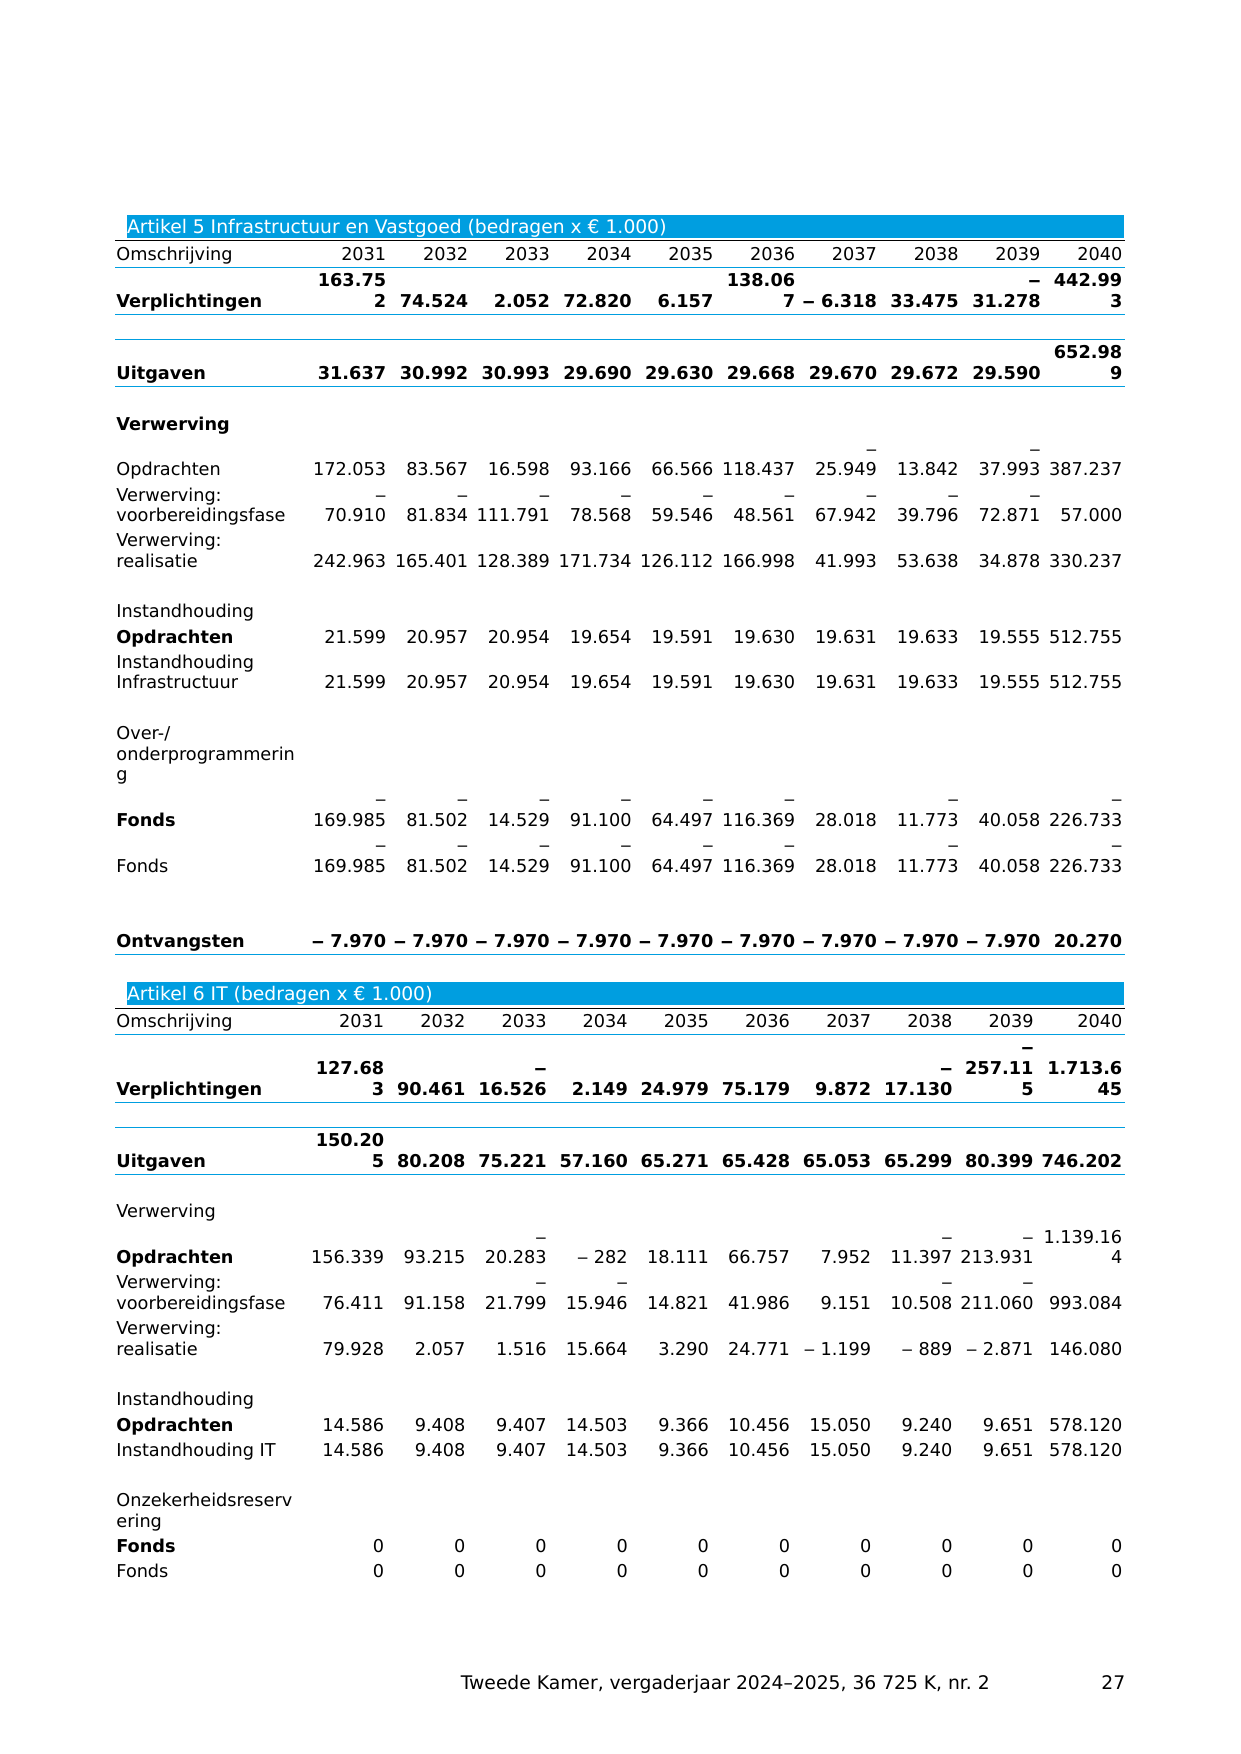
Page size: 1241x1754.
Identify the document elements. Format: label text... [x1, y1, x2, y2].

table_cell ‒ 70.910 [307, 482, 389, 528]
table_cell [1036, 1175, 1125, 1199]
table_cell 0 [793, 1534, 874, 1559]
table_cell 93.166 [553, 436, 634, 482]
table_cell [793, 1199, 874, 1224]
table_cell 19.654 [553, 624, 634, 649]
table_cell 172.053 [307, 436, 389, 482]
table_cell ‒ 16.526 [468, 1035, 549, 1101]
table_cell ‒ 7.970 [716, 929, 798, 954]
table_cell ‒ 889 [874, 1316, 955, 1362]
table_cell 165.401 [389, 528, 471, 574]
table_cell 9.407 [468, 1412, 549, 1437]
table_cell Ontvangsten [115, 929, 307, 954]
table_cell [115, 1584, 306, 1609]
table_cell [115, 695, 307, 721]
table_cell [712, 1387, 793, 1412]
table_cell Verwerving: voorbereidingsfase [115, 1270, 306, 1316]
table_cell 0 [387, 1559, 468, 1584]
table_cell 993.084 [1036, 1270, 1125, 1316]
table_cell 57.160 [549, 1128, 630, 1173]
table_cell 19.631 [798, 624, 879, 649]
table_cell Fonds [115, 787, 307, 833]
table_cell [793, 1488, 874, 1534]
table_cell [630, 1175, 712, 1199]
table_cell [961, 574, 1043, 599]
table_cell 2031 [307, 241, 389, 267]
table_cell 29.690 [553, 340, 634, 386]
table_cell 2036 [712, 1009, 793, 1034]
table_cell ‒ 20.283 [468, 1224, 549, 1270]
table_cell 30.993 [471, 340, 552, 386]
table_cell [307, 387, 389, 411]
table_cell 29.672 [880, 340, 961, 386]
table_cell 9.366 [630, 1412, 712, 1437]
table_cell [874, 1362, 955, 1387]
table_cell ‒ 39.796 [880, 482, 961, 528]
table_cell [306, 1463, 387, 1488]
table_cell [798, 721, 879, 787]
table_cell ‒ 14.529 [471, 833, 552, 879]
table_cell [880, 599, 961, 624]
table_cell [549, 1387, 630, 1412]
table_cell 15.664 [549, 1316, 630, 1362]
table_cell [1036, 1584, 1125, 1609]
table_cell 2033 [471, 241, 552, 267]
table_cell [630, 1584, 712, 1609]
table_cell [874, 1175, 955, 1199]
table_cell [549, 1463, 630, 1488]
table_cell 31.637 [307, 340, 389, 386]
table_cell [389, 315, 471, 339]
table_cell 9.651 [955, 1438, 1036, 1463]
table_cell [389, 721, 471, 787]
table_cell 66.566 [634, 436, 716, 482]
table_cell Verwerving: realisatie [115, 1316, 306, 1362]
table_cell 91.158 [387, 1270, 468, 1316]
table_cell [634, 879, 716, 904]
table_cell 9.408 [387, 1438, 468, 1463]
table_cell [1036, 1103, 1125, 1127]
table_cell 2035 [634, 241, 716, 267]
table_cell [553, 879, 634, 904]
table_cell [712, 1584, 793, 1609]
table_cell ‒ 64.497 [634, 787, 716, 833]
table_cell 146.080 [1036, 1316, 1125, 1362]
table_cell [307, 599, 389, 624]
table_cell Opdrachten [115, 1412, 306, 1437]
table_cell [471, 315, 552, 339]
table_cell [307, 721, 389, 787]
table_cell [468, 1199, 549, 1224]
table_cell [716, 574, 798, 599]
table_cell ‒ 67.942 [798, 482, 879, 528]
table_cell [307, 315, 389, 339]
table_cell 0 [712, 1534, 793, 1559]
table_cell [874, 1584, 955, 1609]
table_cell ‒ 282 [549, 1224, 630, 1270]
table_cell [1043, 721, 1125, 787]
table_cell Omschrijving [115, 1009, 306, 1034]
table_cell 19.631 [798, 650, 879, 695]
table_cell 21.599 [307, 650, 389, 695]
table_cell 40.058 [961, 787, 1043, 833]
table_cell 90.461 [387, 1035, 468, 1101]
table_cell ‒ 226.733 [1043, 787, 1125, 833]
table_cell [387, 1175, 468, 1199]
table_cell 0 [468, 1534, 549, 1559]
table_cell 14.503 [549, 1438, 630, 1463]
table_cell [634, 411, 716, 436]
table_cell [874, 1488, 955, 1534]
table_cell [306, 1175, 387, 1199]
table_cell 28.018 [798, 787, 879, 833]
table_cell 20.957 [389, 650, 471, 695]
table_cell 65.271 [630, 1128, 712, 1173]
table_cell 65.428 [712, 1128, 793, 1173]
table_cell [955, 1584, 1036, 1609]
table_cell [115, 315, 307, 339]
table_cell Fonds [115, 1559, 306, 1584]
table_cell [716, 411, 798, 436]
table_cell 1.516 [468, 1316, 549, 1362]
table_cell [716, 387, 798, 411]
table_cell 578.120 [1036, 1438, 1125, 1463]
table_cell 442.993 [1043, 268, 1125, 313]
table_cell [716, 721, 798, 787]
table_cell [793, 1584, 874, 1609]
table_cell [468, 1387, 549, 1412]
table_cell [798, 387, 879, 411]
table_cell [874, 1199, 955, 1224]
table_cell ‒ 21.799 [468, 1270, 549, 1316]
table_cell Uitgaven [115, 1128, 306, 1173]
table_cell 171.734 [553, 528, 634, 574]
table_cell ‒ 7.970 [880, 929, 961, 954]
table_cell 0 [712, 1559, 793, 1584]
table_cell Verplichtingen [115, 268, 307, 313]
table_cell 9.408 [387, 1412, 468, 1437]
table_cell [716, 904, 798, 929]
table_cell 6.157 [634, 268, 716, 313]
table_cell [471, 387, 552, 411]
table_cell Instandhouding [115, 599, 307, 624]
table_cell [1043, 315, 1125, 339]
table_cell 29.590 [961, 340, 1043, 386]
table_cell 3.290 [630, 1316, 712, 1362]
table_cell 74.524 [389, 268, 471, 313]
table_cell [880, 695, 961, 721]
table_cell 66.757 [712, 1224, 793, 1270]
table_cell [307, 695, 389, 721]
table_cell 118.437 [716, 436, 798, 482]
table_cell [880, 721, 961, 787]
table_cell [307, 411, 389, 436]
table_cell [1036, 1463, 1125, 1488]
table_cell 126.112 [634, 528, 716, 574]
table_cell ‒ 64.497 [634, 833, 716, 879]
table_cell 2037 [793, 1009, 874, 1034]
table_cell ‒ 7.970 [389, 929, 471, 954]
table_cell 2040 [1043, 241, 1125, 267]
table_cell [389, 879, 471, 904]
table_cell ‒ 111.791 [471, 482, 552, 528]
table_cell [716, 695, 798, 721]
table_cell [549, 1488, 630, 1534]
table_cell 72.820 [553, 268, 634, 313]
table_cell 0 [793, 1559, 874, 1584]
table_cell 19.633 [880, 624, 961, 649]
table_cell [115, 1103, 306, 1127]
table_cell [630, 1463, 712, 1488]
table_cell 80.208 [387, 1128, 468, 1173]
table_cell 128.389 [471, 528, 552, 574]
table_cell [955, 1175, 1036, 1199]
table_cell [880, 411, 961, 436]
table_cell [712, 1175, 793, 1199]
table_cell [115, 1175, 306, 1199]
table_cell [961, 879, 1043, 904]
table_cell 93.215 [387, 1224, 468, 1270]
table_cell [712, 1488, 793, 1534]
table_cell 512.755 [1043, 650, 1125, 695]
table_cell ‒ 169.985 [307, 787, 389, 833]
table_cell [115, 574, 307, 599]
table_cell 57.000 [1043, 482, 1125, 528]
table_cell [961, 599, 1043, 624]
table_cell [874, 1387, 955, 1412]
table_cell [389, 387, 471, 411]
table_cell [549, 1362, 630, 1387]
table_cell 2036 [716, 241, 798, 267]
table_cell [549, 1103, 630, 1127]
table_cell [955, 1488, 1036, 1534]
table_cell Fonds [115, 1534, 306, 1559]
table_cell [634, 574, 716, 599]
table_cell 2038 [880, 241, 961, 267]
table_cell [880, 904, 961, 929]
table_cell [880, 574, 961, 599]
table_cell [115, 1463, 306, 1488]
table_cell [1043, 387, 1125, 411]
table_cell [1036, 1488, 1125, 1534]
table_cell [549, 1175, 630, 1199]
table_cell ‒ 7.970 [961, 929, 1043, 954]
table_cell 0 [630, 1534, 712, 1559]
table_cell ‒ 15.946 [549, 1270, 630, 1316]
table_cell 29.668 [716, 340, 798, 386]
table_cell 9.872 [793, 1035, 874, 1101]
table_cell [389, 695, 471, 721]
table_cell Onzekerheidsreservering [115, 1488, 306, 1534]
table_cell ‒ 7.970 [471, 929, 552, 954]
table_cell ‒ 211.060 [955, 1270, 1036, 1316]
table_cell ‒ 14.529 [471, 787, 552, 833]
table_cell ‒ 226.733 [1043, 833, 1125, 879]
table_cell 76.411 [306, 1270, 387, 1316]
table_cell ‒ 25.949 [798, 436, 879, 482]
table_cell 2033 [468, 1009, 549, 1034]
table_cell [389, 904, 471, 929]
table_cell [798, 695, 879, 721]
table_cell [389, 599, 471, 624]
table_header Artikel 5 Infrastructuur en Vastgoed (bedragen x € 1.000) [115, 213, 1125, 240]
table_cell 242.963 [307, 528, 389, 574]
table_cell [471, 599, 552, 624]
table_cell [468, 1175, 549, 1199]
table_header Artikel 6 IT (bedragen x € 1.000) [115, 980, 1125, 1007]
table_cell [387, 1362, 468, 1387]
table_cell [634, 315, 716, 339]
table_cell Instandhouding [115, 1387, 306, 1412]
table_cell 65.299 [874, 1128, 955, 1173]
table_cell [630, 1488, 712, 1534]
table_cell 80.399 [955, 1128, 1036, 1173]
table_cell [553, 599, 634, 624]
table_cell [553, 904, 634, 929]
table_cell [630, 1362, 712, 1387]
table_cell 9.651 [955, 1412, 1036, 1437]
table_cell 0 [549, 1534, 630, 1559]
table_cell 19.630 [716, 624, 798, 649]
table_cell [630, 1387, 712, 1412]
table_cell Fonds [115, 833, 307, 879]
table_cell [634, 904, 716, 929]
table_cell [880, 315, 961, 339]
table_cell 2032 [389, 241, 471, 267]
table_cell [793, 1362, 874, 1387]
table_cell [798, 904, 879, 929]
table_cell ‒ 257.115 [955, 1035, 1036, 1101]
table_cell 13.842 [880, 436, 961, 482]
table_cell [955, 1387, 1036, 1412]
table_cell [387, 1199, 468, 1224]
table_cell 24.979 [630, 1035, 712, 1101]
table_cell ‒ 7.970 [798, 929, 879, 954]
table_cell [634, 387, 716, 411]
table_cell 0 [874, 1559, 955, 1584]
table_cell 578.120 [1036, 1412, 1125, 1437]
table_cell [549, 1199, 630, 1224]
table_cell [634, 721, 716, 787]
table_cell [306, 1103, 387, 1127]
table_cell 79.928 [306, 1316, 387, 1362]
table_cell [712, 1199, 793, 1224]
table_cell 2034 [549, 1009, 630, 1034]
table_cell ‒ 59.546 [634, 482, 716, 528]
table_cell ‒ 7.970 [553, 929, 634, 954]
table_cell [115, 904, 307, 929]
table_cell 41.986 [712, 1270, 793, 1316]
table_cell 14.586 [306, 1412, 387, 1437]
table_cell Verwerving: voorbereidingsfase [115, 482, 307, 528]
table_cell 163.752 [307, 268, 389, 313]
table_cell Over-/ onderprogrammering [115, 721, 307, 787]
table_cell [961, 387, 1043, 411]
table_cell 40.058 [961, 833, 1043, 879]
table_cell [793, 1103, 874, 1127]
table_cell 19.654 [553, 650, 634, 695]
table_cell 10.456 [712, 1438, 793, 1463]
table_cell 19.591 [634, 624, 716, 649]
table_cell 19.630 [716, 650, 798, 695]
table_cell [961, 315, 1043, 339]
table_cell [387, 1103, 468, 1127]
table_cell 0 [955, 1559, 1036, 1584]
table_cell [471, 574, 552, 599]
table_cell [553, 315, 634, 339]
table_cell ‒ 81.834 [389, 482, 471, 528]
table_cell ‒ 72.871 [961, 482, 1043, 528]
table_cell [712, 1103, 793, 1127]
table_cell [793, 1175, 874, 1199]
table_cell 387.237 [1043, 436, 1125, 482]
table_cell Uitgaven [115, 340, 307, 386]
table_cell ‒ 81.502 [389, 833, 471, 879]
table_cell [549, 1584, 630, 1609]
table_cell [712, 1362, 793, 1387]
table_cell 2039 [961, 241, 1043, 267]
table_cell 53.638 [880, 528, 961, 574]
table_cell [716, 879, 798, 904]
table_cell 33.475 [880, 268, 961, 313]
table_cell [874, 1463, 955, 1488]
table_cell [874, 1103, 955, 1127]
table_cell ‒ 11.397 [874, 1224, 955, 1270]
table_cell 138.067 [716, 268, 798, 313]
table_cell [387, 1488, 468, 1534]
table_cell ‒ 48.561 [716, 482, 798, 528]
table_cell 2037 [798, 241, 879, 267]
table_cell [387, 1463, 468, 1488]
table_cell 29.630 [634, 340, 716, 386]
table_cell [471, 695, 552, 721]
table_cell 0 [1036, 1534, 1125, 1559]
table_cell 19.555 [961, 624, 1043, 649]
table_cell [389, 574, 471, 599]
table_cell [961, 721, 1043, 787]
table_cell 9.240 [874, 1438, 955, 1463]
table_cell 2040 [1036, 1009, 1125, 1034]
table_cell Verwerving [115, 1199, 306, 1224]
table_cell 2035 [630, 1009, 712, 1034]
table_cell ‒ 169.985 [307, 833, 389, 879]
table_cell [553, 411, 634, 436]
table_cell [468, 1463, 549, 1488]
table_cell ‒ 37.993 [961, 436, 1043, 482]
table_cell 746.202 [1036, 1128, 1125, 1173]
table_cell 18.111 [630, 1224, 712, 1270]
table_cell 16.598 [471, 436, 552, 482]
table_cell 20.957 [389, 624, 471, 649]
table_cell [115, 1362, 306, 1387]
table_cell [961, 411, 1043, 436]
table_cell 0 [306, 1559, 387, 1584]
table_cell 0 [468, 1559, 549, 1584]
table_cell 20.954 [471, 650, 552, 695]
table_cell 83.567 [389, 436, 471, 482]
table_cell [387, 1584, 468, 1609]
table_cell 24.771 [712, 1316, 793, 1362]
table_cell [1043, 879, 1125, 904]
table_cell 28.018 [798, 833, 879, 879]
table_cell 19.633 [880, 650, 961, 695]
table_cell 0 [387, 1534, 468, 1559]
table_cell 9.240 [874, 1412, 955, 1437]
table_cell [955, 1199, 1036, 1224]
table_cell Verwerving: realisatie [115, 528, 307, 574]
table_cell [307, 574, 389, 599]
table_cell 75.179 [712, 1035, 793, 1101]
table_cell 30.992 [389, 340, 471, 386]
table_cell [306, 1362, 387, 1387]
table_cell 2032 [387, 1009, 468, 1034]
table_cell [553, 721, 634, 787]
table_cell [471, 411, 552, 436]
table_cell [798, 574, 879, 599]
table_cell 2.057 [387, 1316, 468, 1362]
table_cell Opdrachten [115, 436, 307, 482]
table_cell ‒ 10.508 [874, 1270, 955, 1316]
table_cell [115, 879, 307, 904]
table_cell ‒ 7.970 [634, 929, 716, 954]
table_cell [1036, 1362, 1125, 1387]
table_cell 2.149 [549, 1035, 630, 1101]
table_cell [553, 695, 634, 721]
table_cell 512.755 [1043, 624, 1125, 649]
table_cell 2034 [553, 241, 634, 267]
table_cell 15.050 [793, 1412, 874, 1437]
table_cell 127.683 [306, 1035, 387, 1101]
table_cell [553, 574, 634, 599]
table_cell [471, 721, 552, 787]
table_cell [471, 879, 552, 904]
table_cell [961, 695, 1043, 721]
table_cell ‒ 116.369 [716, 787, 798, 833]
table_cell ‒ 78.568 [553, 482, 634, 528]
table_cell 9.366 [630, 1438, 712, 1463]
table_cell [955, 1103, 1036, 1127]
table_cell 166.998 [716, 528, 798, 574]
table_cell [468, 1584, 549, 1609]
table_cell [306, 1584, 387, 1609]
table_cell [1043, 574, 1125, 599]
table_cell [115, 387, 307, 411]
table_cell ‒ 81.502 [389, 787, 471, 833]
table_cell 19.555 [961, 650, 1043, 695]
table_cell [880, 879, 961, 904]
table_cell [1043, 411, 1125, 436]
table_cell [307, 879, 389, 904]
table_cell 7.952 [793, 1224, 874, 1270]
table_cell [955, 1362, 1036, 1387]
table_cell [630, 1199, 712, 1224]
table_cell ‒ 91.100 [553, 787, 634, 833]
table_cell [716, 599, 798, 624]
table_cell ‒ 11.773 [880, 787, 961, 833]
table_cell 75.221 [468, 1128, 549, 1173]
table_cell ‒ 6.318 [798, 268, 879, 313]
table_cell 14.586 [306, 1438, 387, 1463]
table_cell 20.270 [1043, 929, 1125, 954]
table_cell [798, 411, 879, 436]
table_cell [1043, 695, 1125, 721]
table_cell [306, 1488, 387, 1534]
table_cell 10.456 [712, 1412, 793, 1437]
table_cell [468, 1362, 549, 1387]
table_cell 2039 [955, 1009, 1036, 1034]
table_cell [1043, 599, 1125, 624]
table_cell 0 [955, 1534, 1036, 1559]
table_cell [716, 315, 798, 339]
table_cell [880, 387, 961, 411]
table_cell ‒ 2.871 [955, 1316, 1036, 1362]
table_cell 0 [306, 1534, 387, 1559]
table_cell [798, 315, 879, 339]
table_cell 2031 [306, 1009, 387, 1034]
table_cell 652.989 [1043, 340, 1125, 386]
table_cell ‒ 7.970 [307, 929, 389, 954]
table_cell 19.591 [634, 650, 716, 695]
table_cell ‒ 17.130 [874, 1035, 955, 1101]
table_cell [1036, 1199, 1125, 1224]
table_cell 20.954 [471, 624, 552, 649]
table_cell [798, 599, 879, 624]
table_cell 0 [549, 1559, 630, 1584]
table_cell [634, 695, 716, 721]
table_cell [468, 1103, 549, 1127]
table_cell 65.053 [793, 1128, 874, 1173]
table_cell [389, 411, 471, 436]
table_cell Verwerving [115, 411, 307, 436]
table_cell [630, 1103, 712, 1127]
table_cell Omschrijving [115, 241, 307, 267]
table_cell [387, 1387, 468, 1412]
table_cell [961, 904, 1043, 929]
table_cell 9.407 [468, 1438, 549, 1463]
table_cell Instandhouding Infrastructuur [115, 650, 307, 695]
table_cell 0 [874, 1534, 955, 1559]
table_cell [306, 1199, 387, 1224]
table_cell 9.151 [793, 1270, 874, 1316]
table_cell 21.599 [307, 624, 389, 649]
table_cell Verplichtingen [115, 1035, 306, 1101]
table_cell ‒ 31.278 [961, 268, 1043, 313]
table_cell 29.670 [798, 340, 879, 386]
table_cell 0 [1036, 1559, 1125, 1584]
table_cell [306, 1387, 387, 1412]
table_cell Instandhouding IT [115, 1438, 306, 1463]
table_cell 156.339 [306, 1224, 387, 1270]
table_cell 14.821 [630, 1270, 712, 1316]
table_cell [798, 879, 879, 904]
table_cell 1.713.645 [1036, 1035, 1125, 1101]
table_cell Opdrachten [115, 1224, 306, 1270]
table_cell [1036, 1387, 1125, 1412]
table_cell 330.237 [1043, 528, 1125, 574]
table_cell 1.139.164 [1036, 1224, 1125, 1270]
table_cell 15.050 [793, 1438, 874, 1463]
table_cell [553, 387, 634, 411]
table_cell [307, 904, 389, 929]
table_cell ‒ 91.100 [553, 833, 634, 879]
table_cell [793, 1463, 874, 1488]
table_cell [468, 1488, 549, 1534]
table_cell ‒ 11.773 [880, 833, 961, 879]
table_cell [634, 599, 716, 624]
table_cell [471, 904, 552, 929]
table_cell Opdrachten [115, 624, 307, 649]
table_cell 0 [630, 1559, 712, 1584]
table_cell [712, 1463, 793, 1488]
table_cell [1043, 904, 1125, 929]
table_cell ‒ 213.931 [955, 1224, 1036, 1270]
table_cell 2038 [874, 1009, 955, 1034]
table_cell 41.993 [798, 528, 879, 574]
table_cell 150.205 [306, 1128, 387, 1173]
table_cell [955, 1463, 1036, 1488]
table_cell ‒ 116.369 [716, 833, 798, 879]
table_cell 34.878 [961, 528, 1043, 574]
table_cell 2.052 [471, 268, 552, 313]
table_cell 14.503 [549, 1412, 630, 1437]
table_cell ‒ 1.199 [793, 1316, 874, 1362]
table_cell [793, 1387, 874, 1412]
